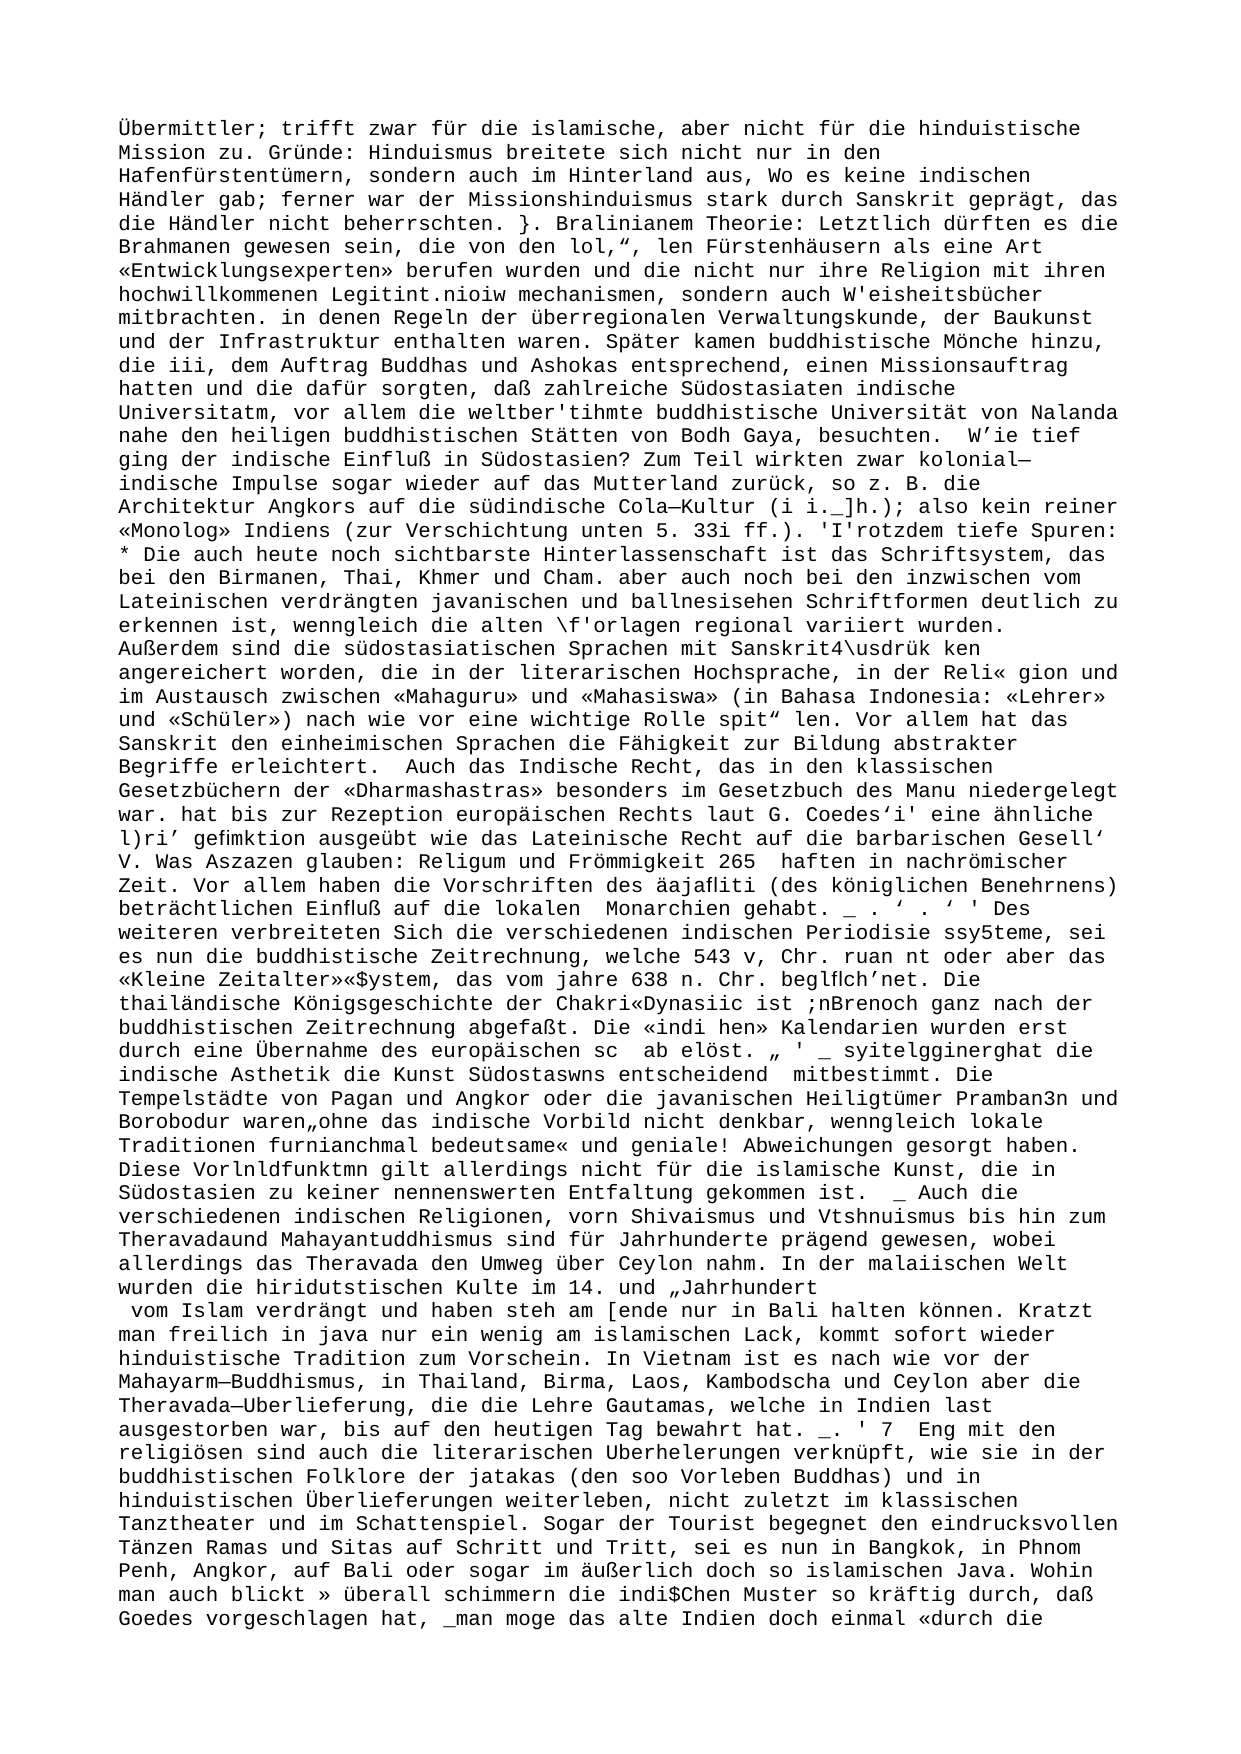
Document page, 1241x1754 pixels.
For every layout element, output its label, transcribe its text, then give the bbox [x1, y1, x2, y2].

text vom Islam verdrängt und haben steh am [ende nur in Bali halten können. Kratzt man freilich in java nur ein wenig am islamischen Lack, kommt sofort wieder hinduistische Tradition zum Vorschein. In Vietnam ist es nach wie vor der Mahayarm—Buddhismus, in Thailand, Birma, Laos, Kambodscha und Ceylon aber die Theravada—Uberlieferung, die die Lehre Gautamas, welche in Indien last ausgestorben war, bis auf den heutigen Tag bewahrt hat. _. ' 7 Eng mit den religiösen sind auch die literarischen Uberhelerungen verknüpft, wie sie in der buddhistischen Folklore der jatakas (den soo Vorleben Buddhas) und in hinduistischen Überlieferungen weiterleben, nicht zuletzt im klassischen Tanztheater und im Schattenspiel. Sogar der Tourist begegnet den eindrucksvollen Tänzen Ramas und Sitas auf Schritt und Tritt, sei es nun in Bangkok, in Phnom Penh, Angkor, auf Bali oder sogar im äußerlich doch so islamischen Java. Wohin man auch blickt » überall schimmern die indi$Chen Muster so kräftig durch, daß Goedes vorgeschlagen hat, _man moge das alte Indien doch einmal «durch die [118, 1300, 1122, 1631]
text Übermittler; trifft zwar für die islamische, aber nicht für die hinduistische Mission zu. Gründe: Hinduismus breitete sich nicht nur in den Hafenfürstentümern, sondern auch im Hinterland aus, Wo es keine indischen Händler gab; ferner war der Missionshinduismus stark durch Sanskrit geprägt, das die Händler nicht beherrschten. }. Bralinianem Theorie: Letztlich dürften es die Brahmanen gewesen sein, die von den lol,“, len Fürstenhäusern als eine Art «Entwicklungsexperten» berufen wurden und die nicht nur ihre Religion mit ihren hochwillkommenen Legitint.nioiw mechanismen, sondern auch W'eisheitsbücher mitbrachten. in denen Regeln der überregionalen Verwaltungskunde, der Baukunst und der Infrastruktur enthalten waren. Später kamen buddhistische Mönche hinzu, die iii, dem Auftrag Buddhas und Ashokas entsprechend, einen Missionsauftrag hatten und die dafür sorgten, daß zahlreiche Südostasiaten indische Universitatm, vor allem die weltber'tihmte buddhistische Universität von Nalanda nahe den heiligen buddhistischen Stätten von Bodh Gaya, besuchten. W’ie tief ging der indische Einfluß in Südostasien? Zum Teil wirkten zwar kolonial—indische Impulse sogar wieder auf das Mutterland zurück, so z. B. die Architektur Angkors auf die südindische Cola—Kultur (i i._]h.); also kein reiner «Monolog» Indiens (zur Verschichtung unten 5. 33i ff.). 'I'rotzdem tiefe Spuren: * Die auch heute noch sichtbarste Hinterlassenschaft ist das Schriftsystem, das bei den Birmanen, Thai, Khmer und Cham. aber auch noch bei den inzwischen vom Lateinischen verdrängten javanischen und ballnesisehen Schriftformen deutlich zu erkennen ist, wenngleich die alten \f'orlagen regional variiert wurden. Außerdem sind die südostasiatischen Sprachen mit Sanskrit4\usdrük ken angereichert worden, die in der literarischen Hochsprache, in der Reli« gion und im Austausch zwischen «Mahaguru» und «Mahasiswa» (in Bahasa Indonesia: «Lehrer» und «Schüler») nach wie vor eine wichtige Rolle spit“ len. Vor allem hat das Sanskrit den einheimischen Sprachen die Fähigkeit zur Bildung abstrakter Begriffe erleichtert. Auch das Indische Recht, das in den klassischen Gesetzbüchern der «Dharmashastras» besonders im Gesetzbuch des Manu niedergelegt war. hat bis zur Rezeption europäischen Rechts laut G. Coedes‘i' eine ähnliche l)ri’ geﬁmktion ausgeübt wie das Lateinische Recht auf die barbarischen Gesell‘ V. Was Aszazen glauben: Religum und Frömmigkeit 265 haften in nachrömischer Zeit. Vor allem haben die Vorschriften des äajaﬂiti (des königlichen Benehrnens) beträchtlichen Einﬂuß auf die lokalen Monarchien gehabt. _ . ‘ . ‘ ' Des weiteren verbreiteten Sich die verschiedenen indischen Periodisie ssy5teme, sei es nun die buddhistische Zeitrechnung, welche 543 v, Chr. ruan nt oder aber das «Kleine Zeitalter»«$ystem, das vom jahre 638 n. Chr. beglﬂch’net. Die thailändische Königsgeschichte der Chakri«Dynasiic ist ;nBrenoch ganz nach der buddhistischen Zeitrechnung abgefaßt. Die «indi hen» Kalendarien wurden erst durch eine Übernahme des europäischen sc ab elöst. „ ' _ syitelgginerghat die indische Asthetik die Kunst Südostaswns entscheidend mitbestimmt. Die Tempelstädte von Pagan und Angkor oder die javanischen Heiligtümer Pramban3n und Borobodur waren„ohne das indische Vorbild nicht denkbar, wenngleich lokale Traditionen furnianchmal bedeutsame« und geniale! Abweichungen gesorgt haben. Diese Vorlnldfunktmn gilt allerdings nicht für die islamische Kunst, die in Südostasien zu keiner nennenswerten Entfaltung gekommen ist. _ Auch die verschiedenen indischen Religionen, vorn Shivaismus und Vtshnuismus bis hin zum Theravadaund Mahayantuddhismus sind für Jahrhunderte prägend gewesen, wobei allerdings das Theravada den Umweg über Ceylon nahm. In der malaiischen Welt wurden die hiridutstischen Kulte im 14. und „Jahrhundert [118, 118, 1122, 1300]
